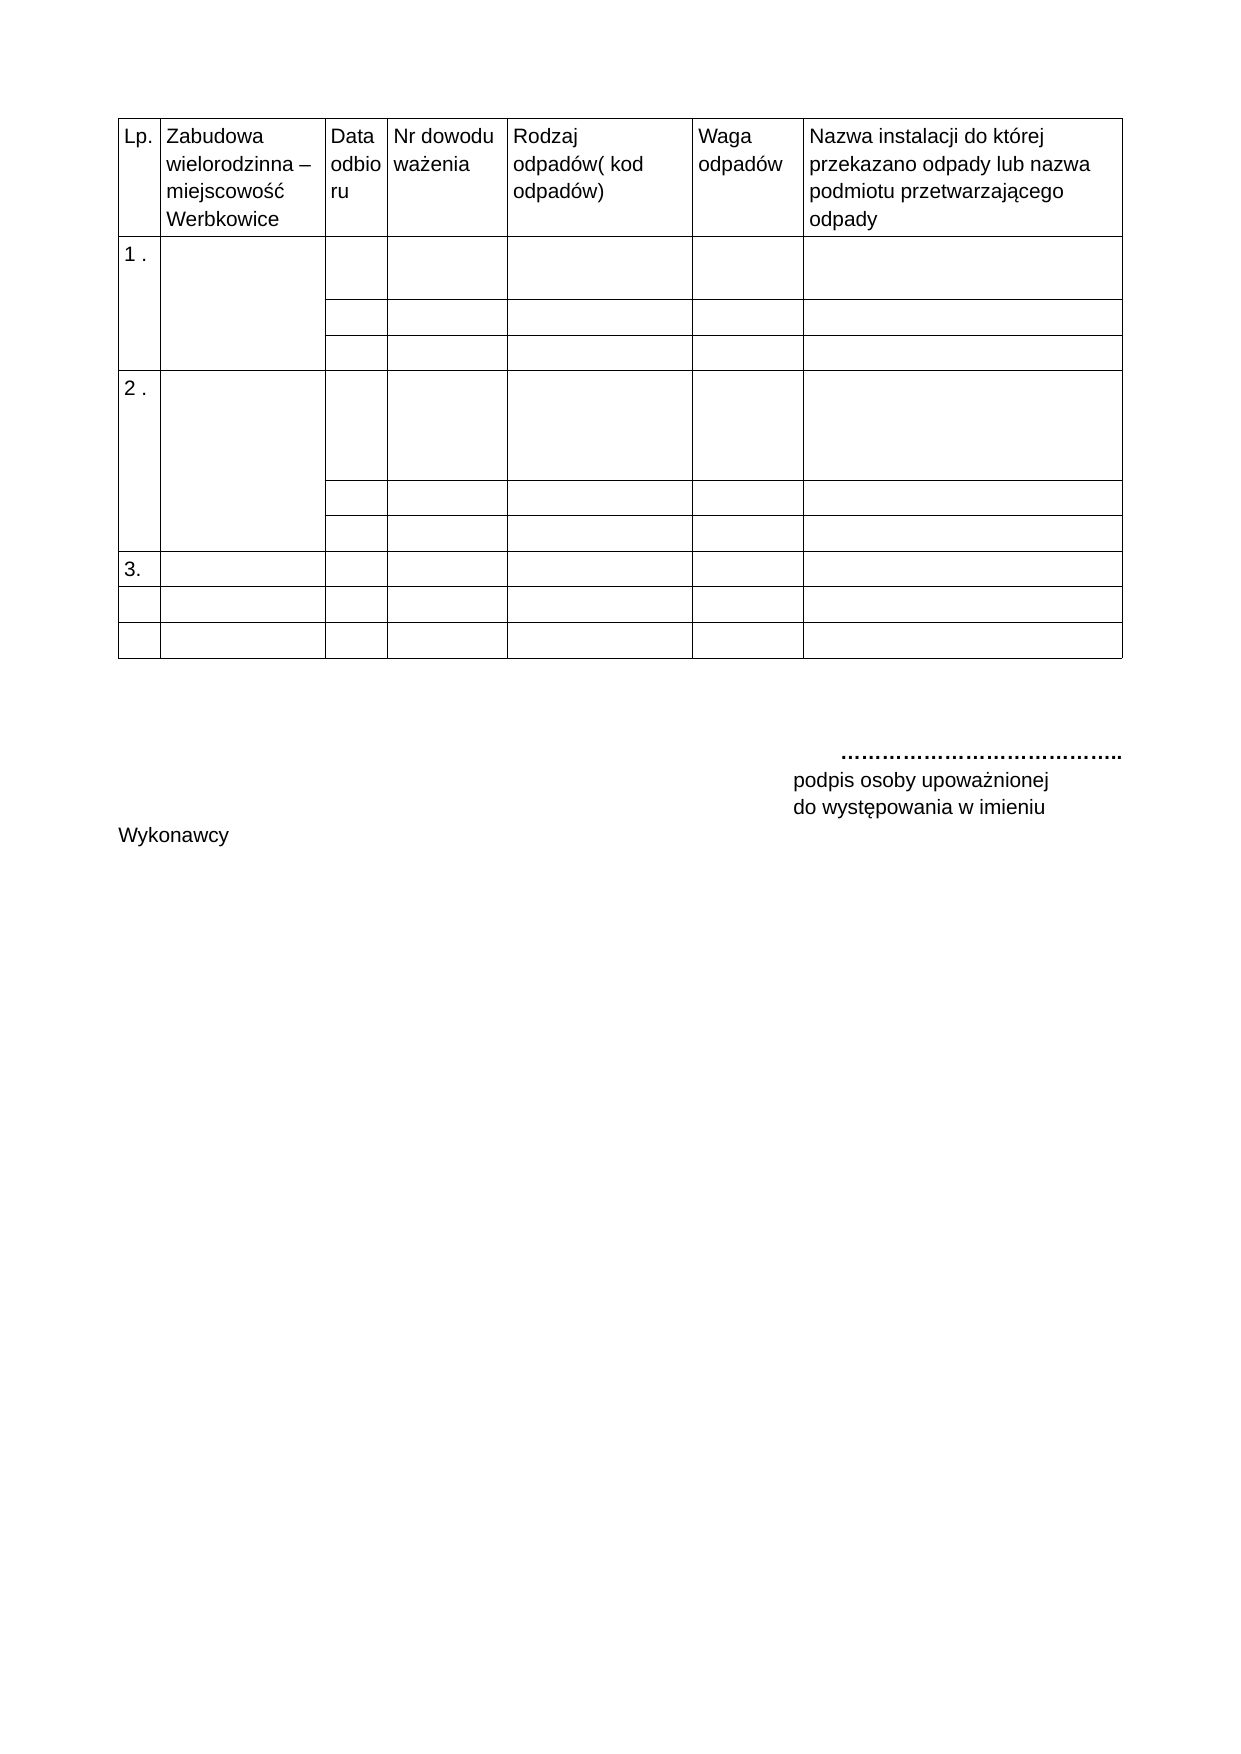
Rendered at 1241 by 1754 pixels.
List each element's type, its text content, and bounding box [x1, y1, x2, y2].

table_cell [693, 300, 803, 335]
table_cell Nr dowodu ważenia [388, 119, 507, 236]
table_cell [804, 371, 1122, 480]
text podpis osoby upoważnionej [118, 767, 1122, 791]
table_cell 2 . [119, 371, 160, 551]
table_cell [693, 371, 803, 480]
table_cell [508, 623, 692, 657]
table_cell [804, 237, 1122, 299]
table_cell [161, 552, 325, 586]
table_cell Rodzaj odpadów( kod odpadów) [508, 119, 692, 236]
table_cell [804, 623, 1122, 657]
table_cell [508, 237, 692, 299]
table_cell [804, 552, 1122, 586]
table_cell Data odbioru [326, 119, 387, 236]
text ………………………………….. [118, 740, 1122, 764]
table_cell [508, 552, 692, 586]
table_cell Zabudowa wielorodzinna – miejscowość Werbkowice [161, 119, 325, 236]
table_cell [161, 623, 325, 657]
table_cell [508, 300, 692, 335]
table_cell [388, 300, 507, 335]
table_cell [326, 336, 387, 370]
table_cell [693, 237, 803, 299]
table_cell [161, 587, 325, 622]
table_cell [326, 237, 387, 299]
table_cell [388, 552, 507, 586]
table_cell [804, 516, 1122, 551]
table_cell [326, 481, 387, 515]
table_cell [804, 587, 1122, 622]
table_cell [388, 623, 507, 657]
table_cell [326, 516, 387, 551]
table_cell [161, 371, 325, 551]
table_cell [804, 336, 1122, 370]
table_cell [326, 552, 387, 586]
table_cell [161, 237, 325, 370]
table_cell [693, 481, 803, 515]
table_cell Lp. [119, 119, 160, 236]
table_cell [119, 623, 160, 657]
table_cell 3. [119, 552, 160, 586]
table_cell [693, 516, 803, 551]
table_cell [388, 336, 507, 370]
table_cell [326, 587, 387, 622]
table_cell [693, 336, 803, 370]
table_cell [326, 371, 387, 480]
table_cell [388, 587, 507, 622]
table_cell [804, 300, 1122, 335]
table_cell [388, 371, 507, 480]
table_cell [693, 587, 803, 622]
table_cell 1 . [119, 237, 160, 370]
table_cell [388, 516, 507, 551]
table_cell [119, 587, 160, 622]
table_cell [508, 336, 692, 370]
text do występowania w imieniu Wykonawcy [118, 795, 1122, 846]
table_cell [326, 300, 387, 335]
table_cell [508, 371, 692, 480]
table_cell [508, 516, 692, 551]
table_cell [508, 481, 692, 515]
table_cell [508, 587, 692, 622]
table_cell Nazwa instalacji do której przekazano odpady lub nazwa podmiotu przetwarzającego odpady [804, 119, 1122, 236]
table_cell [388, 481, 507, 515]
table_cell [804, 481, 1122, 515]
table_cell [693, 552, 803, 586]
table_cell [326, 623, 387, 657]
table_cell Waga odpadów [693, 119, 803, 236]
table_cell [388, 237, 507, 299]
table_cell [693, 623, 803, 657]
